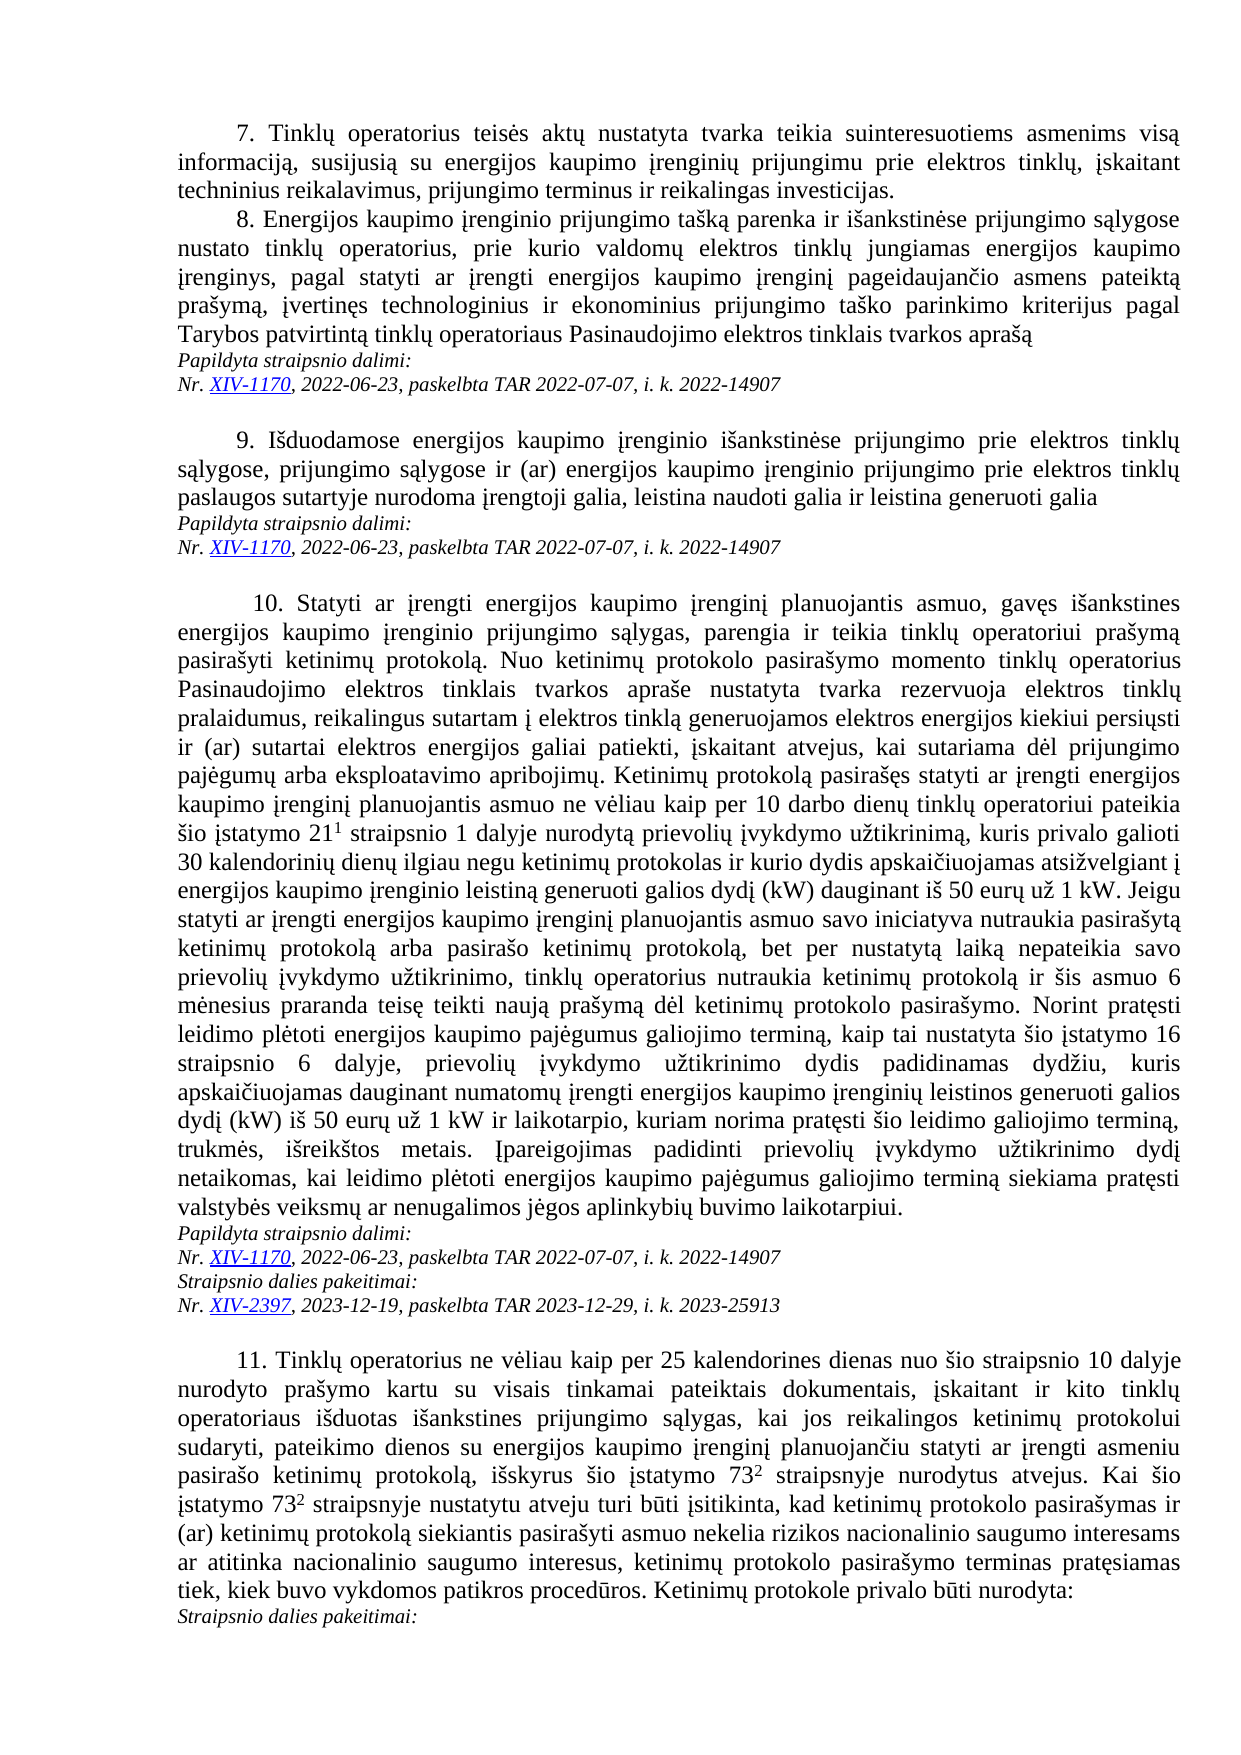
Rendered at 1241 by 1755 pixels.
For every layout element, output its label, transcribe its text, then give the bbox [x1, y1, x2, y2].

text Nr. XIV-1170, 2022-06-23, paskelbta TAR 2022-07-07, i. k. 2022-14907 [177, 535, 1181, 559]
text 11. Tinklų operatorius ne vėliau kaip per 25 kalendorines dienas nuo šio straipsnio 10 dalyje nurodyto prašymo kartu su visais tinkamai pateiktais dokumentais, įskaitant ir kito tinklų operatoriaus išduotas išankstines prijungimo sąlygas, kai jos reikalingos ketinimų protokolui sudaryti, pateikimo dienos su energijos kaupimo įrenginį planuojančiu statyti ar įrengti asmeniu pasirašo ketinimų protokolą, išskyrus šio įstatymo 732 straipsnyje nurodytus atvejus. Kai šio įstatymo 732 straipsnyje nustatytu atveju turi būti įsitikinta, kad ketinimų protokolo pasirašymas ir (ar) ketinimų protokolą siekiantis pasirašyti asmuo nekelia rizikos nacionalinio saugumo interesams ar atitinka nacionalinio saugumo interesus, ketinimų protokolo pasirašymo terminas pratęsiamas tiek, kiek buvo vykdomos patikros procedūros. Ketinimų protokole privalo būti nurodyta: [177, 1346, 1181, 1604]
text Nr. XIV-1170, 2022-06-23, paskelbta TAR 2022-07-07, i. k. 2022-14907 [177, 372, 1181, 396]
text 8. Energijos kaupimo įrenginio prijungimo tašką parenka ir išankstinėse prijungimo sąlygose nustato tinklų operatorius, prie kurio valdomų elektros tinklų jungiamas energijos kaupimo įrenginys, pagal statyti ar įrengti energijos kaupimo įrenginį pageidaujančio asmens pateiktą prašymą, įvertinęs technologinius ir ekonominius prijungimo taško parinkimo kriterijus pagal Tarybos patvirtintą tinklų operatoriaus Pasinaudojimo elektros tinklais tvarkos aprašą [177, 204, 1181, 348]
text Papildyta straipsnio dalimi: [177, 511, 1181, 535]
text 9. Išduodamose energijos kaupimo įrenginio išankstinėse prijungimo prie elektros tinklų sąlygose, prijungimo sąlygose ir (ar) energijos kaupimo įrenginio prijungimo prie elektros tinklų paslaugos sutartyje nurodoma įrengtoji galia, leistina naudoti galia ir leistina generuoti galia [177, 425, 1181, 511]
text Papildyta straipsnio dalimi: [177, 348, 1181, 372]
text Straipsnio dalies pakeitimai: [177, 1604, 1181, 1628]
text Straipsnio dalies pakeitimai: [177, 1269, 1181, 1293]
text Papildyta straipsnio dalimi: [177, 1221, 1181, 1245]
text 10. Statyti ar įrengti energijos kaupimo įrenginį planuojantis asmuo, gavęs išankstines energijos kaupimo įrenginio prijungimo sąlygas, parengia ir teikia tinklų operatoriui prašymą pasirašyti ketinimų protokolą. Nuo ketinimų protokolo pasirašymo momento tinklų operatorius Pasinaudojimo elektros tinklais tvarkos apraše nustatyta tvarka rezervuoja elektros tinklų pralaidumus, reikalingus sutartam į elektros tinklą generuojamos elektros energijos kiekiui persiųsti ir (ar) sutartai elektros energijos galiai patiekti, įskaitant atvejus, kai sutariama dėl prijungimo pajėgumų arba eksploatavimo apribojimų. Ketinimų protokolą pasirašęs statyti ar įrengti energijos kaupimo įrenginį planuojantis asmuo ne vėliau kaip per 10 darbo dienų tinklų operatoriui pateikia šio įstatymo 211 straipsnio 1 dalyje nurodytą prievolių įvykdymo užtikrinimą, kuris privalo galioti 30 kalendorinių dienų ilgiau negu ketinimų protokolas ir kurio dydis apskaičiuojamas atsižvelgiant į energijos kaupimo įrenginio leistiną generuoti galios dydį (kW) dauginant iš 50 eurų už 1 kW. Jeigu statyti ar įrengti energijos kaupimo įrenginį planuojantis asmuo savo iniciatyva nutraukia pasirašytą ketinimų protokolą arba pasirašo ketinimų protokolą, bet per nustatytą laiką nepateikia savo prievolių įvykdymo užtikrinimo, tinklų operatorius nutraukia ketinimų protokolą ir šis asmuo 6 mėnesius praranda teisę teikti naują prašymą dėl ketinimų protokolo pasirašymo. Norint pratęsti leidimo plėtoti energijos kaupimo pajėgumus galiojimo terminą, kaip tai nustatyta šio įstatymo 16 straipsnio 6 dalyje, prievolių įvykdymo užtikrinimo dydis padidinamas dydžiu, kuris apskaičiuojamas dauginant numatomų įrengti energijos kaupimo įrenginių leistinos generuoti galios dydį (kW) iš 50 eurų už 1 kW ir laikotarpio, kuriam norima pratęsti šio leidimo galiojimo terminą, trukmės, išreikštos metais. Įpareigojimas padidinti prievolių įvykdymo užtikrinimo dydį netaikomas, kai leidimo plėtoti energijos kaupimo pajėgumus galiojimo terminą siekiama pratęsti valstybės veiksmų ar nenugalimos jėgos aplinkybių buvimo laikotarpiui. [177, 588, 1181, 1221]
text Nr. XIV-1170, 2022-06-23, paskelbta TAR 2022-07-07, i. k. 2022-14907 [177, 1245, 1181, 1269]
text 7. Tinklų operatorius teisės aktų nustatyta tvarka teikia suinteresuotiems asmenims visą informaciją, susijusią su energijos kaupimo įrenginių prijungimu prie elektros tinklų, įskaitant techninius reikalavimus, prijungimo terminus ir reikalingas investicijas. [177, 118, 1181, 204]
text Nr. XIV-2397, 2023-12-19, paskelbta TAR 2023-12-29, i. k. 2023-25913 [177, 1293, 1181, 1317]
